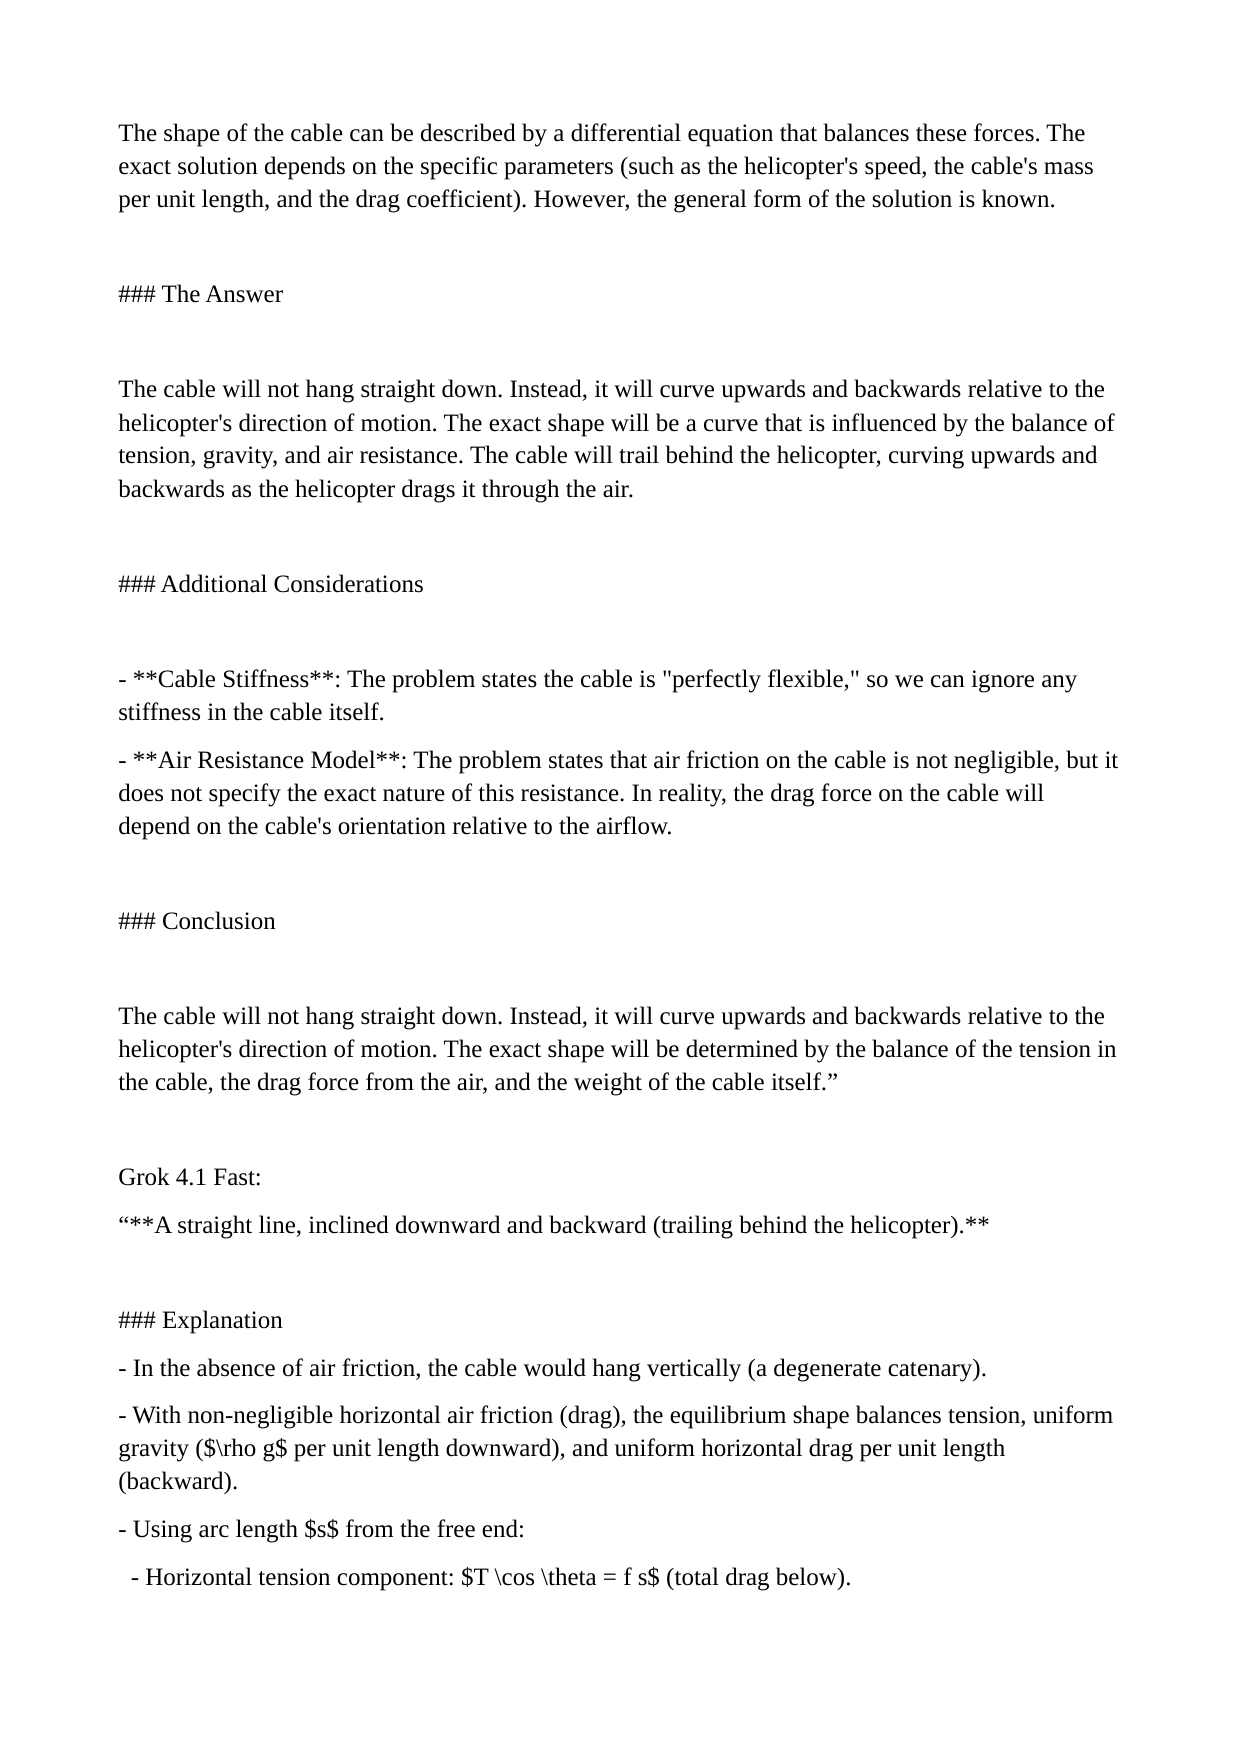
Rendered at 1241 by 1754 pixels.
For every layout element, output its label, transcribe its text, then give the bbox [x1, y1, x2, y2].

text The shape of the cable can be described by a differential equation that balances these forces. The exact solution depends on the specific parameters (such as the helicopter's speed, the cable's mass per unit length, and the drag coefficient). However, the general form of the solution is known. [118, 118, 1122, 213]
text - Horizontal tension component: $T \cos \theta = f s$ (total drag below). [118, 1562, 1122, 1590]
text - Using arc length $s$ from the free end: [118, 1514, 1122, 1543]
text - **Cable Stiffness**: The problem states the cable is "perfectly flexible," so we can ignore any stiffness in the cable itself. [118, 664, 1122, 726]
text The cable will not hang straight down. Instead, it will curve upwards and backwards relative to the helicopter's direction of motion. The exact shape will be a curve that is influenced by the balance of tension, gravity, and air resistance. The cable will trail behind the helicopter, curving upwards and backwards as the helicopter drags it through the air. [118, 374, 1122, 502]
text ### Additional Considerations [118, 569, 1122, 598]
text The cable will not hang straight down. Instead, it will curve upwards and backwards relative to the helicopter's direction of motion. The exact shape will be determined by the balance of the tension in the cable, the drag force from the air, and the weight of the cable itself.” [118, 1001, 1122, 1096]
text “**A straight line, inclined downward and backward (trailing behind the helicopter).** [118, 1210, 1122, 1239]
text ### Conclusion [118, 906, 1122, 935]
text ### Explanation [118, 1305, 1122, 1334]
text - With non-negligible horizontal air friction (drag), the equilibrium shape balances tension, uniform gravity ($\rho g$ per unit length downward), and uniform horizontal drag per unit length (backward). [118, 1400, 1122, 1495]
text ### The Answer [118, 279, 1122, 308]
text - In the absence of air friction, the cable would hang vertically (a degenerate catenary). [118, 1353, 1122, 1382]
text Grok 4.1 Fast: [118, 1162, 1122, 1191]
text - **Air Resistance Model**: The problem states that air friction on the cable is not negligible, but it does not specify the exact nature of this resistance. In reality, the drag force on the cable will depend on the cable's orientation relative to the airflow. [118, 745, 1122, 839]
